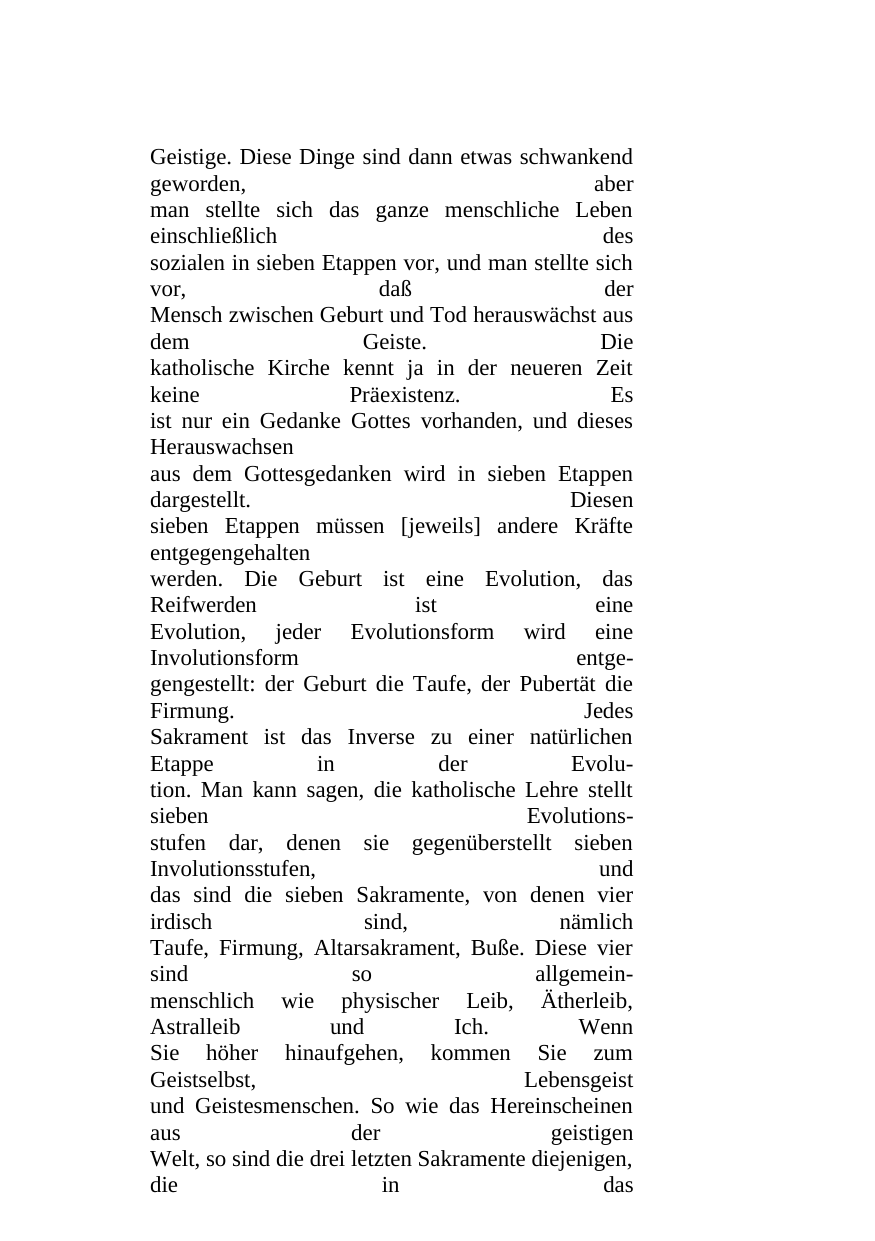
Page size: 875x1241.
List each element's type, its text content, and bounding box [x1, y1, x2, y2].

text Geistige. Diese Dinge sind dann etwas schwankend geworden, aber man stellte sich das ganze menschliche Leben einschließlich des sozialen in sieben Etappen vor, und man stellte sich vor, daß der Mensch zwischen Geburt und Tod herauswächst aus dem Geiste. Die katholische Kirche kennt ja in der neueren Zeit keine Präexistenz. Es ist nur ein Gedanke Gottes vorhanden, und dieses Herauswachsen aus dem Gottesgedanken wird in sieben Etappen dargestellt. Diesen sieben Etappen müssen [jeweils] andere Kräfte entgegengehalten werden. Die Geburt ist eine Evolution, das Reifwerden ist eine Evolution, jeder Evolutionsform wird eine Involutionsform entge- gengestellt: der Geburt die Taufe, der Pubertät die Firmung. Jedes Sakrament ist das Inverse zu einer natürlichen Etappe in der Evolu- tion. Man kann sagen, die katholische Lehre stellt sieben Evolutions- stufen dar, denen sie gegenüberstellt sieben Involutionsstufen, und das sind die sieben Sakramente, von denen vier irdisch sind, nämlich Taufe, Firmung, Altarsakrament, Buße. Diese vier sind so allgemein- menschlich wie physischer Leib, Ätherleib, Astralleib und Ich. Wenn Sie höher hinaufgehen, kommen Sie zum Geistselbst, Lebensgeist und Geistesmenschen. So wie das Hereinscheinen aus der geistigen Welt, so sind die drei letzten Sakramente diejenigen, die in das [150, 143, 633, 1198]
